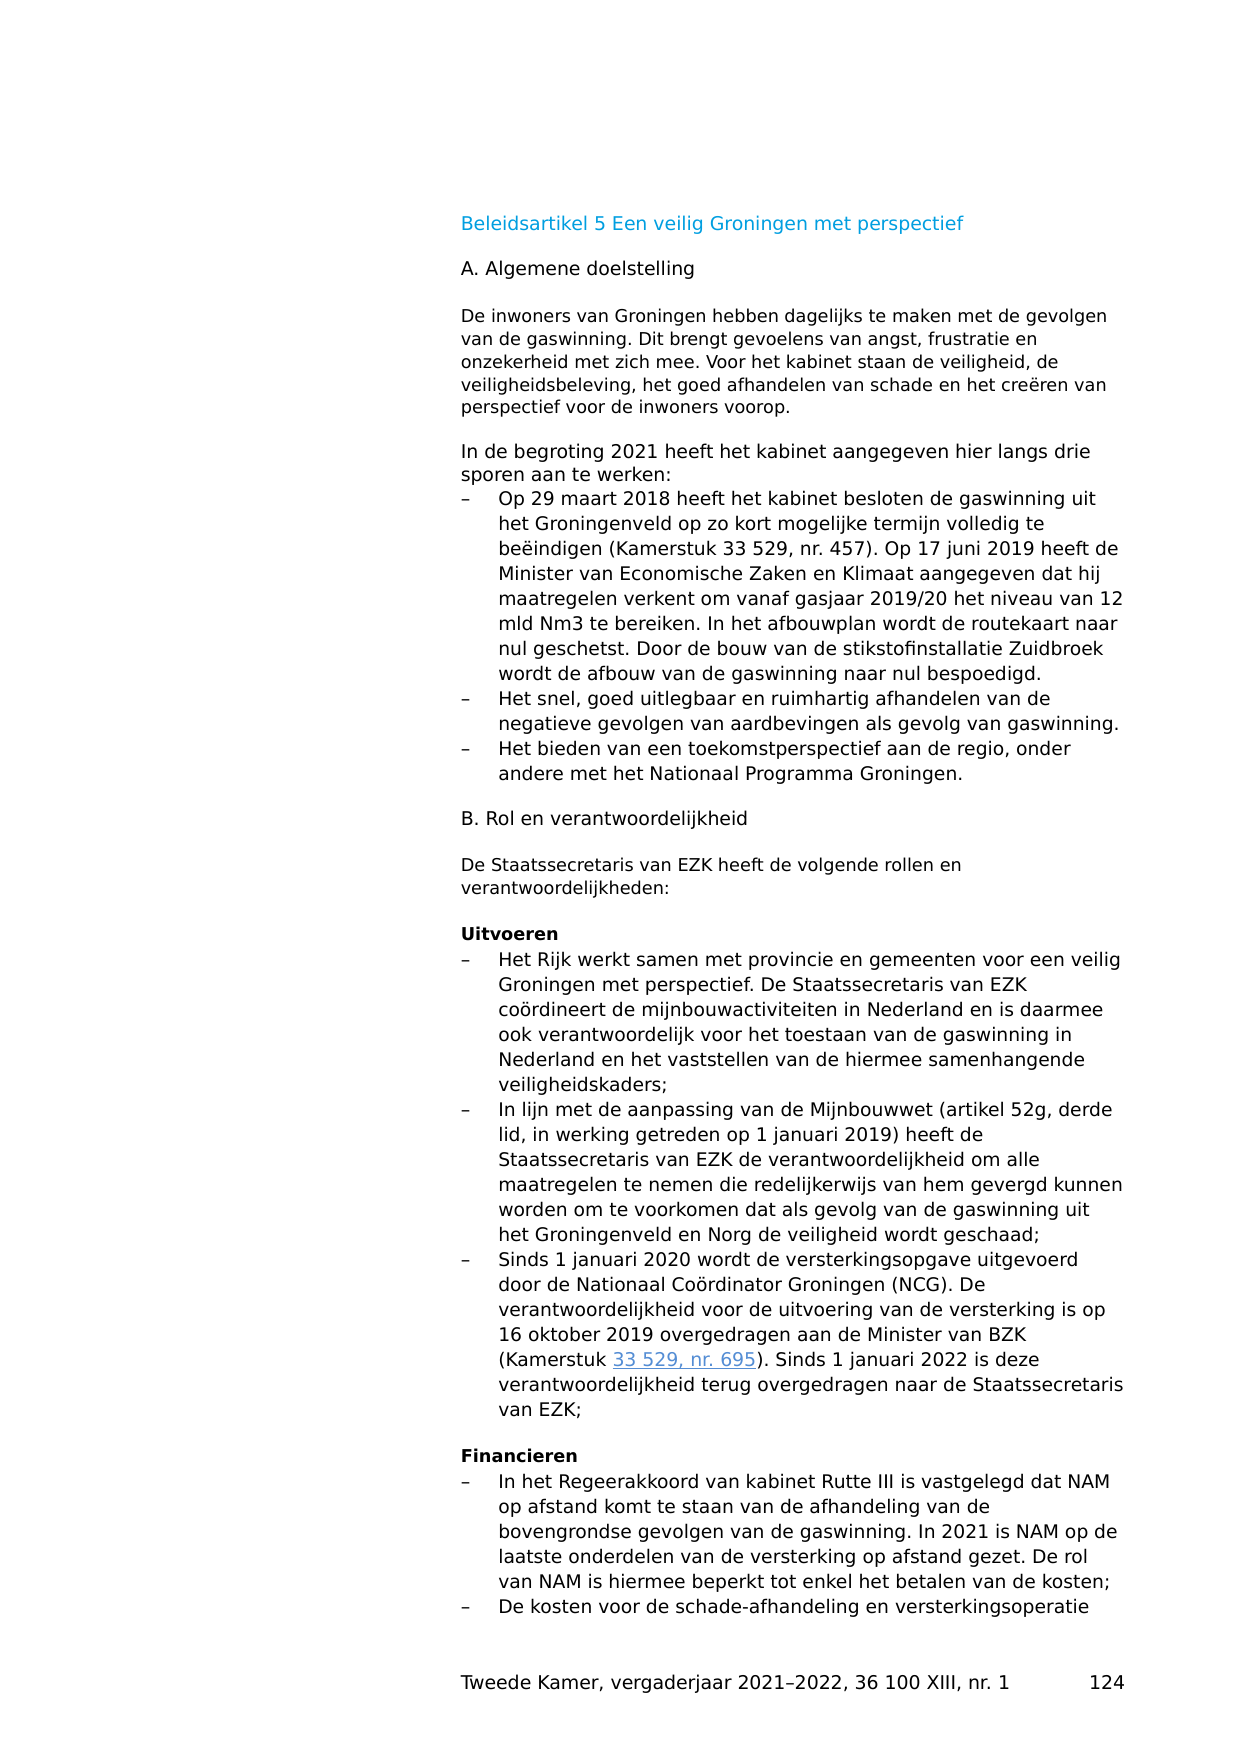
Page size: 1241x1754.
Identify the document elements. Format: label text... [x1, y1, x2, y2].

text De inwoners van Groningen hebben dagelijks te maken met de gevolgen van de gaswinning. Dit brengt gevoelens van angst, frustratie en onzekerheid met zich mee. Voor het kabinet staan de veiligheid, de veiligheidsbeleving, het goed afhandelen van schade en het creëren van perspectief voor de inwoners voorop. [461, 304, 1125, 418]
text De Staatssecretaris van EZK heeft de volgende rollen en verantwoordelijkheden: [461, 853, 1125, 899]
title Beleidsartikel 5 Een veilig Groningen met perspectief [461, 213, 1125, 235]
list Het bieden van een toekomstperspectief aan de regio, onder andere met het Nationaal Programma Groningen. [461, 735, 1125, 785]
text In de begroting 2021 heeft het kabinet aangegeven hier langs drie sporen aan te werken: [461, 441, 1125, 485]
text Financieren [461, 1444, 1125, 1467]
text Uitvoeren [461, 922, 1125, 945]
list In het Regeerakkoord van kabinet Rutte III is vastgelegd dat NAM op afstand komt te staan van de afhandeling van de bovengrondse gevolgen van de gaswinning. In 2021 is NAM op de laatste onderdelen van de versterking op afstand gezet. De rol van NAM is hiermee beperkt tot enkel het betalen van de kosten; [461, 1469, 1125, 1594]
list Op 29 maart 2018 heeft het kabinet besloten de gaswinning uit het Groningenveld op zo kort mogelijke termijn volledig te beëindigen (Kamerstuk 33 529, nr. 457). Op 17 juni 2019 heeft de Minister van Economische Zaken en Klimaat aangegeven dat hij maatregelen verkent om vanaf gasjaar 2019/20 het niveau van 12 mld Nm3 te bereiken. In het afbouwplan wordt de routekaart naar nul geschetst. Door de bouw van de stikstofinstallatie Zuidbroek wordt de afbouw van de gaswinning naar nul bespoedigd. [461, 485, 1125, 685]
list Het Rijk werkt samen met provincie en gemeenten voor een veilig Groningen met perspectief. De Staatssecretaris van EZK coördineert de mijnbouwactiviteiten in Nederland en is daarmee ook verantwoordelijk voor het toestaan van de gaswinning in Nederland en het vaststellen van de hiermee samenhangende veiligheidskaders; [461, 947, 1125, 1097]
list Sinds 1 januari 2020 wordt de versterkingsopgave uitgevoerd door de Nationaal Coördinator Groningen (NCG). De verantwoordelijkheid voor de uitvoering van de versterking is op 16 oktober 2019 overgedragen aan de Minister van BZK (Kamerstuk 33 529, nr. 695). Sinds 1 januari 2022 is deze verantwoordelijkheid terug overgedragen naar de Staatssecretaris van EZK; [461, 1247, 1125, 1422]
list De kosten voor de schade-afhandeling en versterkingsoperatie [461, 1594, 1125, 1619]
list Het snel, goed uitlegbaar en ruimhartig afhandelen van de negatieve gevolgen van aardbevingen als gevolg van gaswinning. [461, 685, 1125, 735]
list In lijn met de aanpassing van de Mijnbouwwet (artikel 52g, derde lid, in werking getreden op 1 januari 2019) heeft de Staatssecretaris van EZK de verantwoordelijkheid om alle maatregelen te nemen die redelijkerwijs van hem gevergd kunnen worden om te voorkomen dat als gevolg van de gaswinning uit het Groningenveld en Norg de veiligheid wordt geschaad; [461, 1097, 1125, 1247]
title A. Algemene doelstelling [461, 258, 1125, 280]
title B. Rol en verantwoordelijkheid [461, 807, 1125, 829]
